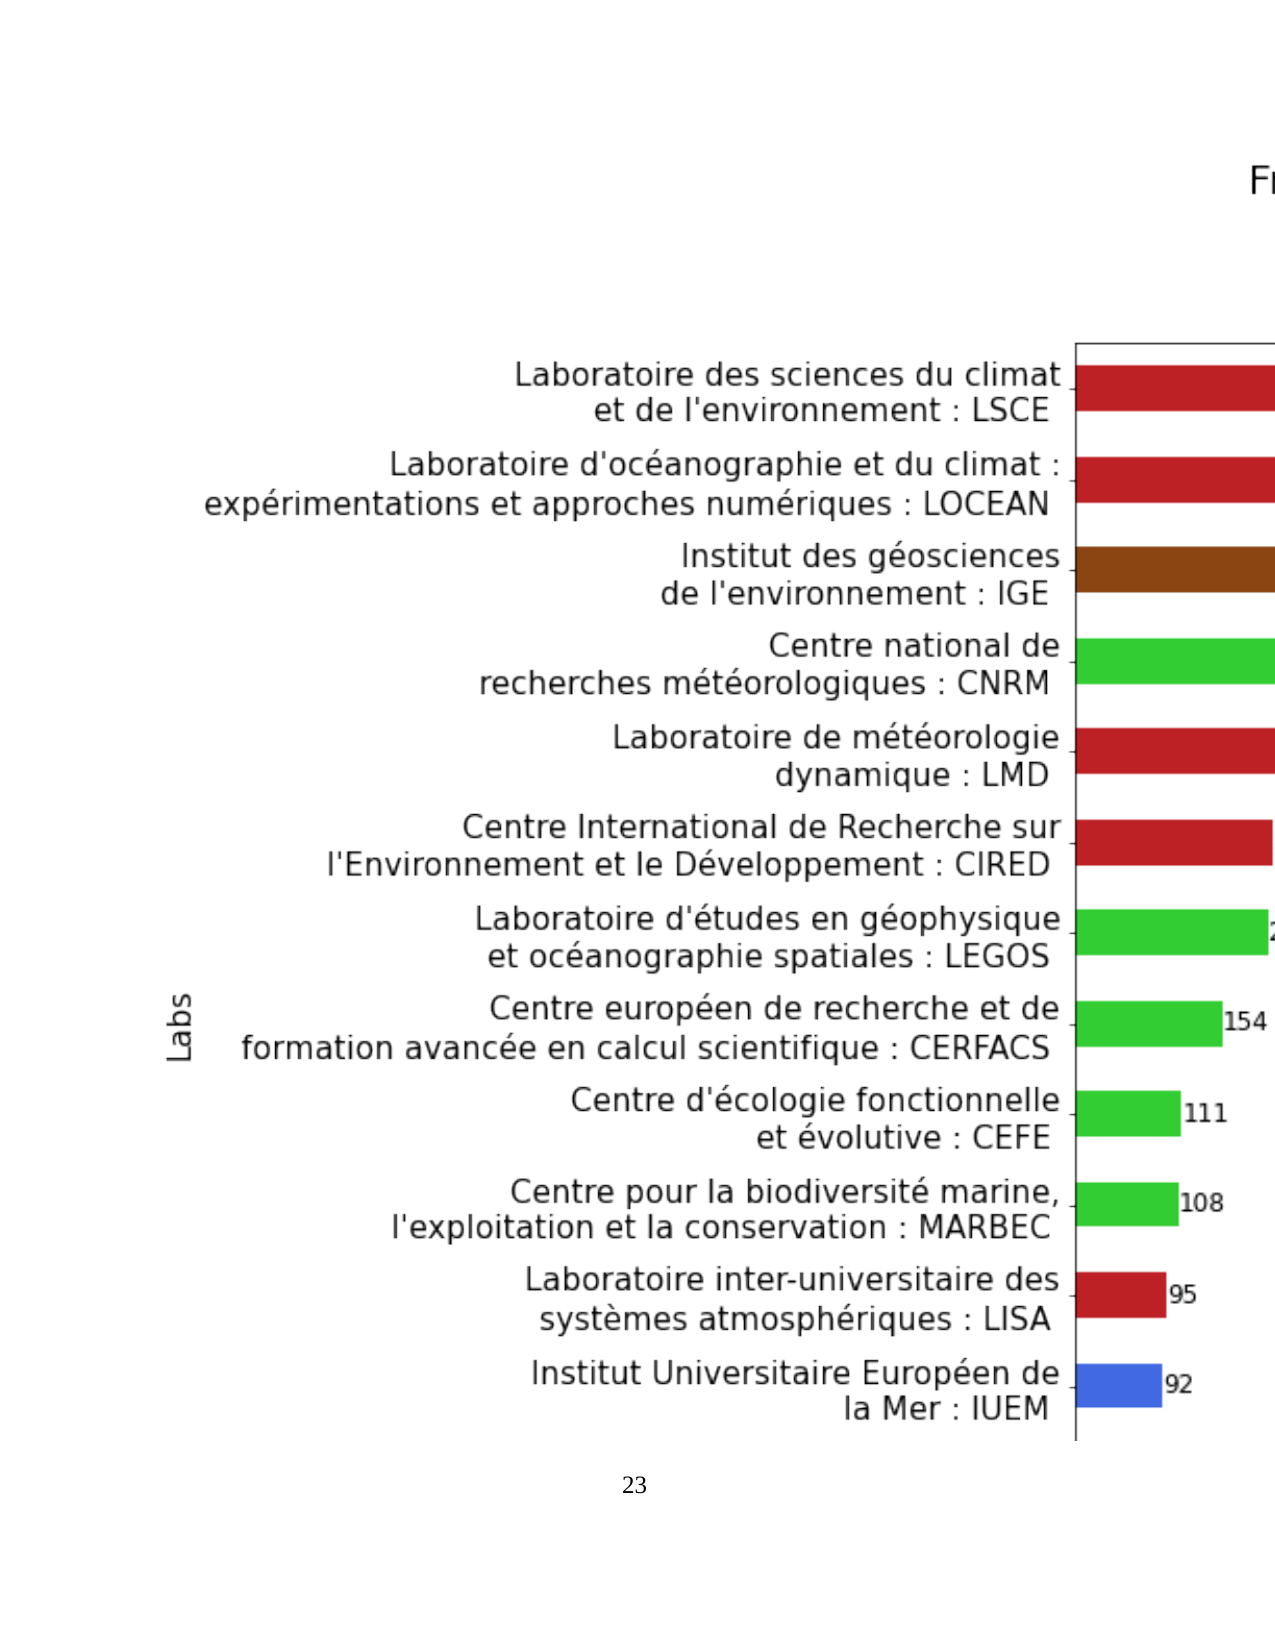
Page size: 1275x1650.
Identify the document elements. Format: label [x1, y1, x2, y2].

picture [150, 150, 1275, 1441]
